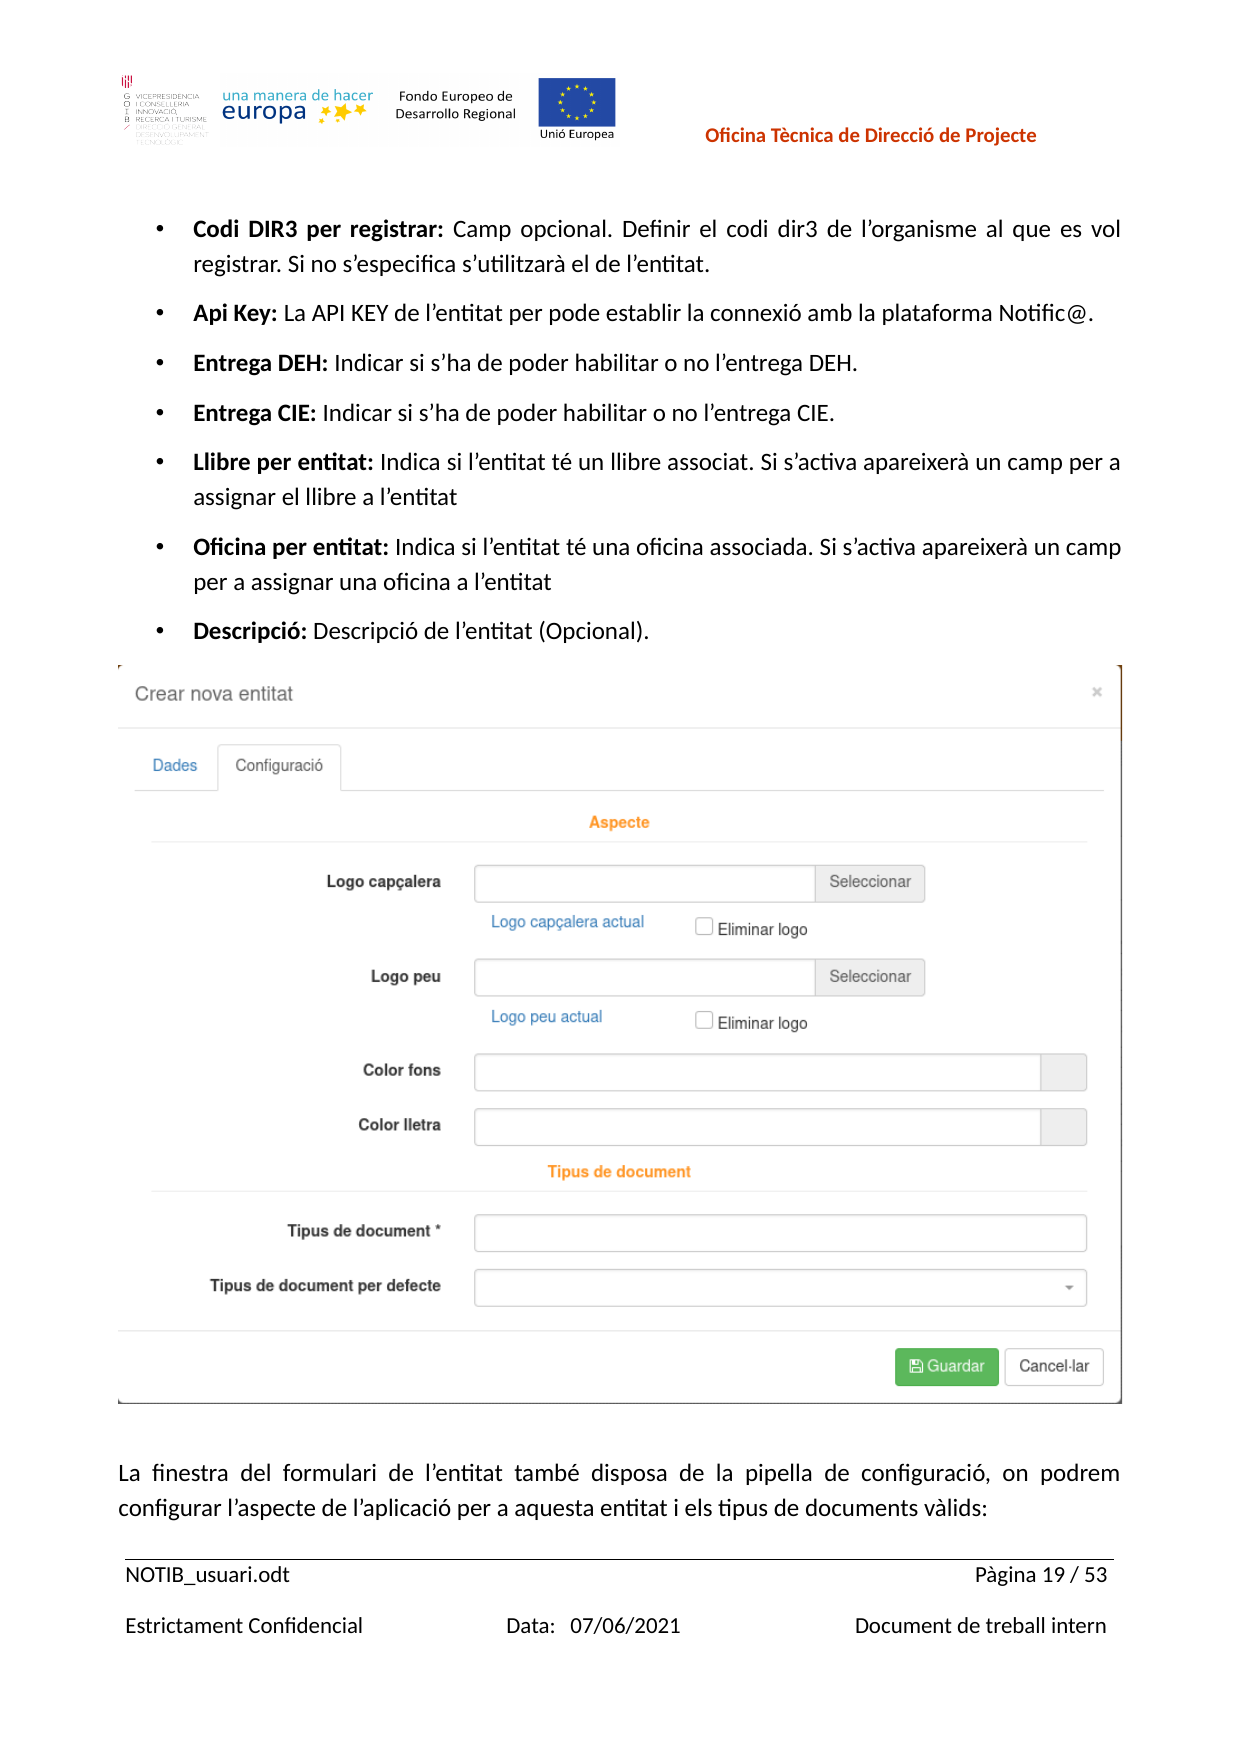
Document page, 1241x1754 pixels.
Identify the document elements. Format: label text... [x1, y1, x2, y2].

picture [118, 73, 213, 147]
picture [219, 73, 621, 147]
list Api Key: La API KEY de l’entitat per pode establir la connexió amb la plataforma Notific@. [156, 298, 1122, 328]
list Entrega CIE: Indicar si s’ha de poder habilitar o no l’entrega CIE. [156, 397, 1122, 427]
list Codi DIR3 per registrar: Camp opcional. Definir el codi dir3 de l’organisme al que es vol registrar. Si no s’especifica s’utilitzarà el de l’entitat. [156, 213, 1122, 278]
text La finestra del formulari de l’entitat també disposa de la pipella de configuració, on podrem configurar l’aspecte de l’aplicació per a aquesta entitat i els tipus de documents vàlids: [118, 1458, 1122, 1523]
list Descripció: Descripció de l’entitat (Opcional). [156, 616, 1122, 646]
list Entrega DEH: Indicar si s’ha de poder habilitar o no l’entrega DEH. [156, 347, 1122, 378]
list Llibre per entitat: Indica si l’entitat té un llibre associat. Si s’activa apareixerà un camp per a assignar el llibre a l’entitat [156, 446, 1122, 512]
picture [118, 665, 1123, 1404]
list Oficina per entitat: Indica si l’entitat té una oficina associada. Si s’activa apareixerà un camp per a assignar una oficina a l’entitat [156, 531, 1122, 596]
